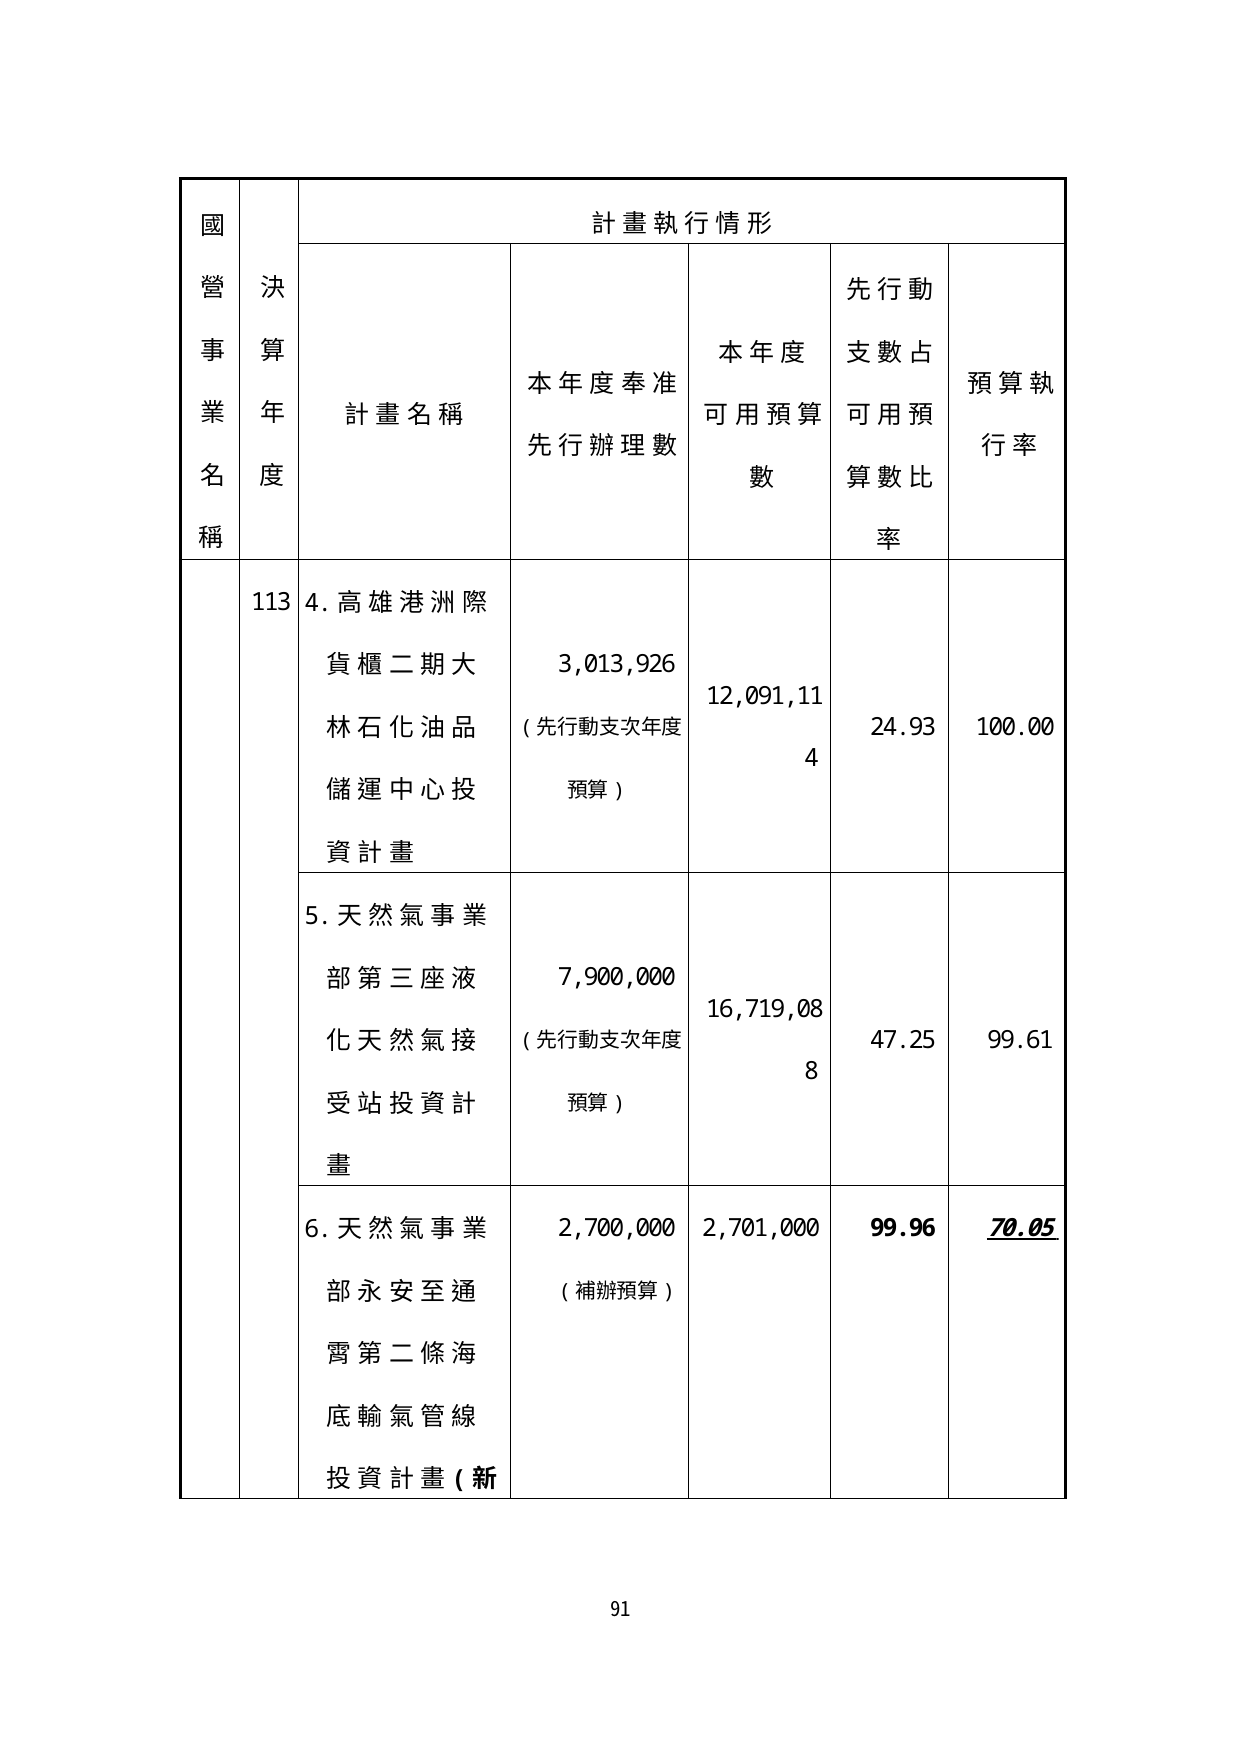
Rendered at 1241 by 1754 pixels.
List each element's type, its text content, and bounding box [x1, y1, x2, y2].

table_cell 7,900,000 (先行動支次年度預算) [511, 873, 688, 1184]
table_cell 24.93 [831, 560, 948, 871]
table_cell 99.96 [831, 1186, 948, 1497]
table_cell 99.61 [949, 873, 1064, 1184]
table_cell 3,013,926 (先行動支次年度預算) [511, 560, 688, 871]
table_cell 12,091,114 [689, 560, 830, 871]
table_cell 2,700,000 (補辦預算) [511, 1186, 688, 1497]
table_cell 47.25 [831, 873, 948, 1184]
table_cell 113 [240, 560, 298, 1497]
table_cell 5.天然氣事業部第三座液化天然氣接受站投資計畫 [299, 873, 510, 1184]
table_cell 2,701,000 [689, 1186, 830, 1497]
table_cell 本年度奉准 先行辦理數 [511, 244, 688, 558]
table_cell 6.天然氣事業部永安至通霄第二條海底輸氣管線投資計畫(新 [299, 1186, 510, 1497]
table_header 國營事業名稱 [182, 180, 239, 558]
table_cell 4.高雄港洲際貨櫃二期大林石化油品儲運中心投資計畫 [299, 560, 510, 871]
table_cell 本年度 可用預算數 [689, 244, 830, 558]
table_cell 預算執行率 [949, 244, 1064, 558]
table_cell 先行動支數占可用預算數比率 [831, 244, 948, 558]
table_cell 16,719,088 [689, 873, 830, 1184]
table_cell [182, 560, 239, 1497]
table_cell 100.00 [949, 560, 1064, 871]
table_cell 70.05 [949, 1186, 1064, 1497]
table_header 計畫執行情形 [299, 180, 1064, 243]
table_header 決算年度 [240, 180, 298, 558]
table_cell 計畫名稱 [299, 244, 510, 558]
